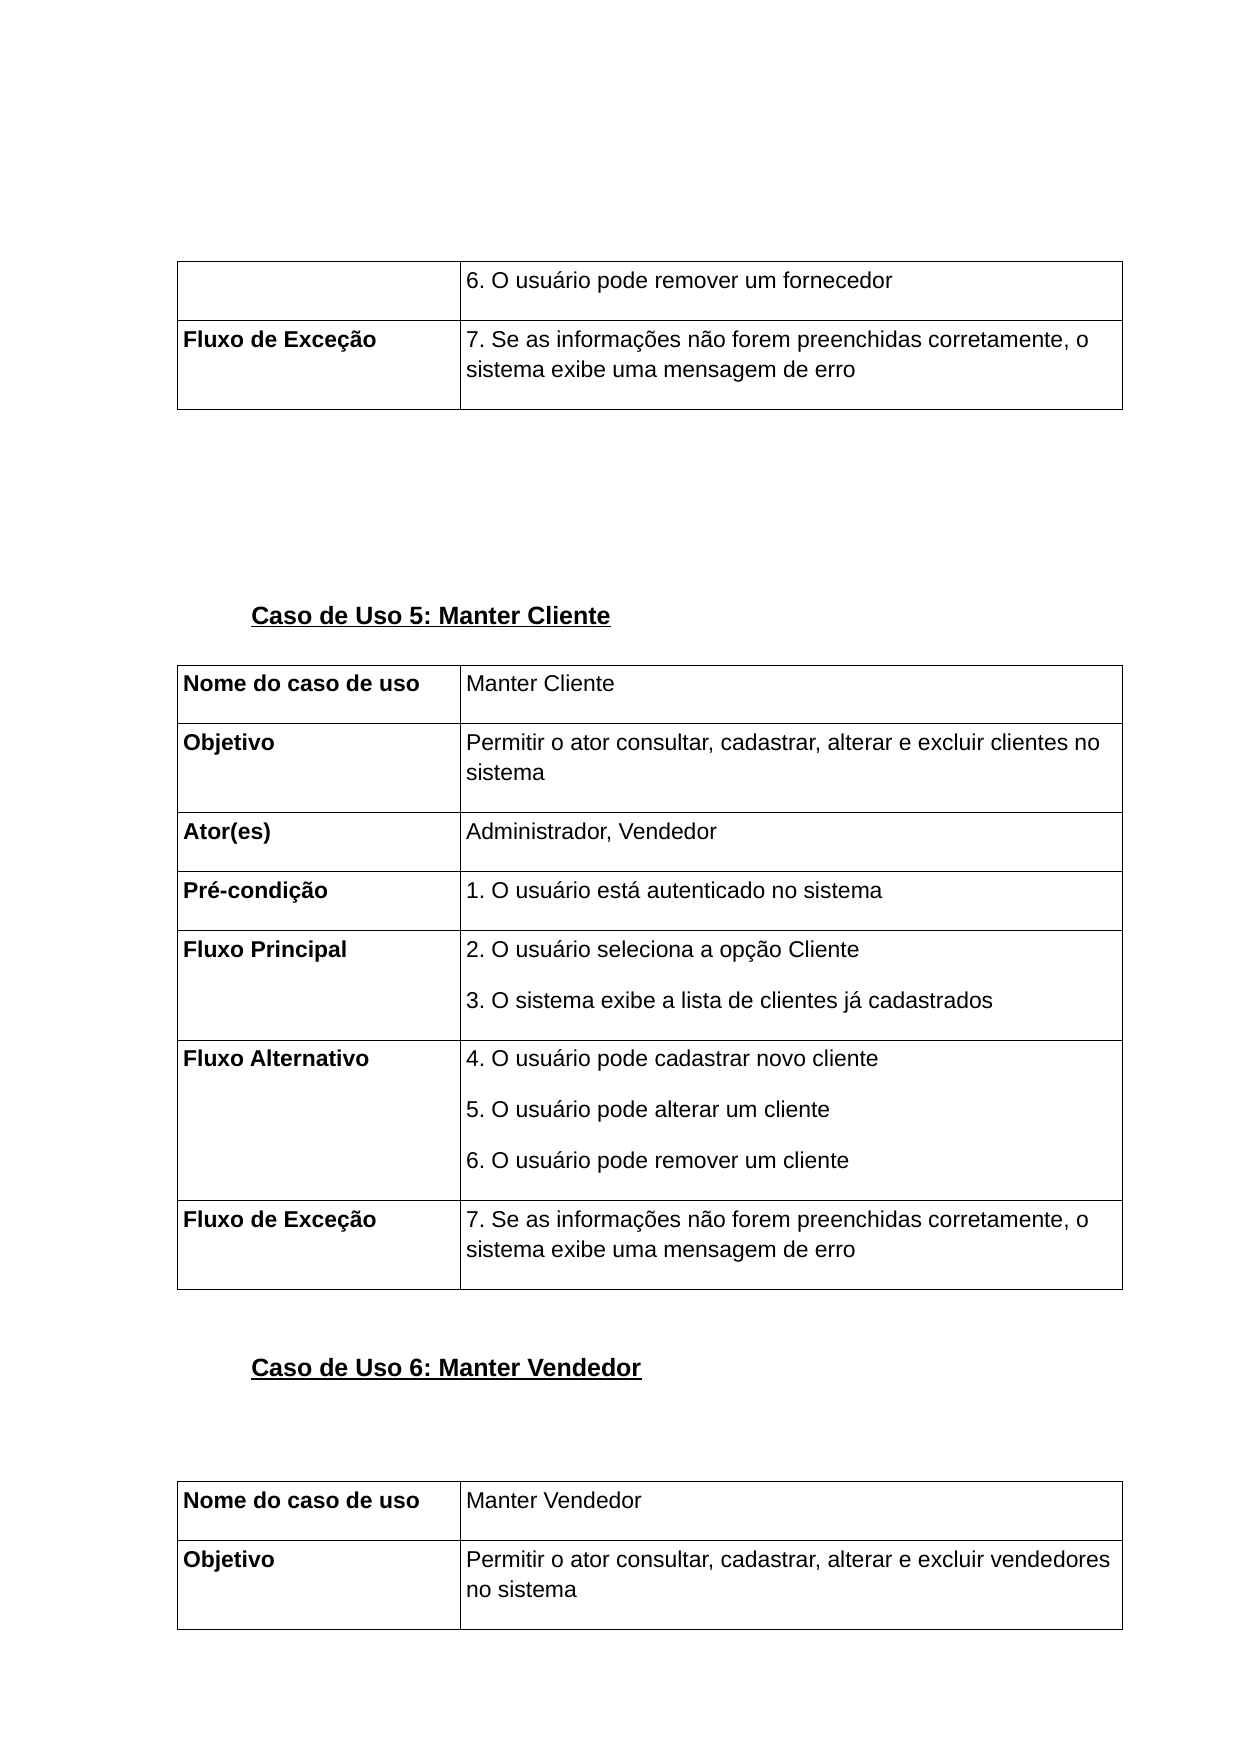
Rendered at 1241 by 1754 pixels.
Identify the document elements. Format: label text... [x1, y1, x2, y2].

table_cell Fluxo de Exceção [178, 321, 460, 409]
table_cell 7. Se as informações não forem preenchidas corretamente, o sistema exibe uma mensagem de erro [461, 321, 1122, 409]
table_cell Ator(es) [178, 813, 460, 871]
text Caso de Uso 5: Manter Cliente [177, 601, 1122, 629]
table_cell 2. O usuário seleciona a opção Cliente 3. O sistema exibe a lista de clientes já cadastrados [461, 931, 1122, 1039]
table_cell Permitir o ator consultar, cadastrar, alterar e excluir vendedores no sistema [461, 1541, 1122, 1629]
table_header Nome do caso de uso [178, 1482, 460, 1540]
table_cell Permitir o ator consultar, cadastrar, alterar e excluir clientes no sistema [461, 724, 1122, 812]
text Caso de Uso 6: Manter Vendedor [177, 1353, 1122, 1382]
table_header Nome do caso de uso [178, 666, 460, 723]
table_header Manter Cliente [461, 666, 1122, 723]
table_cell 7. Se as informações não forem preenchidas corretamente, o sistema exibe uma mensagem de erro [461, 1201, 1122, 1289]
table_cell Objetivo [178, 1541, 460, 1629]
table_cell 4. O usuário pode cadastrar novo cliente 5. O usuário pode alterar um cliente 6. O usuário pode remover um cliente [461, 1041, 1122, 1200]
table_cell 1. O usuário está autenticado no sistema [461, 872, 1122, 930]
table_cell [178, 262, 460, 320]
table_cell Fluxo Alternativo [178, 1041, 460, 1200]
table_header Manter Vendedor [461, 1482, 1122, 1540]
table_cell Objetivo [178, 724, 460, 812]
table_cell Fluxo Principal [178, 931, 460, 1039]
table_cell Fluxo de Exceção [178, 1201, 460, 1289]
table_cell Pré-condição [178, 872, 460, 930]
table_cell Administrador, Vendedor [461, 813, 1122, 871]
table_cell 6. O usuário pode remover um fornecedor [461, 262, 1122, 320]
